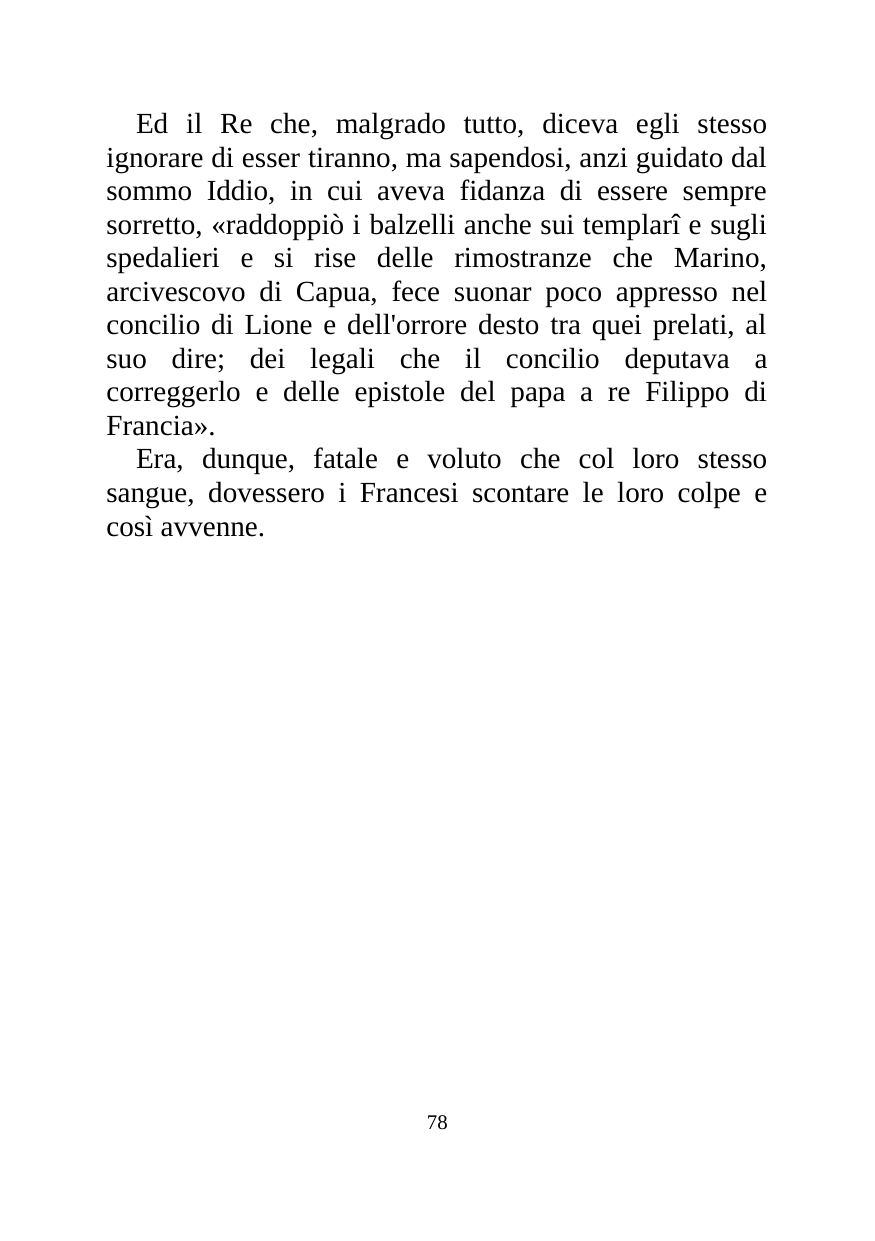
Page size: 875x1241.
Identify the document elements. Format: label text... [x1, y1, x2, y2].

text Ed il Re che, malgrado tutto, diceva egli stesso ignorare di esser tiranno, ma sapendosi, anzi guidato dal sommo Iddio, in cui aveva fidanza di essere sempre sorretto, «raddoppiò i balzelli anche sui templarî e sugli spedalieri e si rise delle rimostranze che Marino, arcivescovo di Capua, fece suonar poco appresso nel concilio di Lione e dell'orrore desto tra quei prelati, al suo dire; dei legali che il concilio deputava a correggerlo e delle epistole del papa a re Filippo di Francia». [106, 106, 768, 442]
text Era, dunque, fatale e voluto che col loro stesso sangue, dovessero i Francesi scontare le loro colpe e così avvenne. [106, 442, 768, 542]
